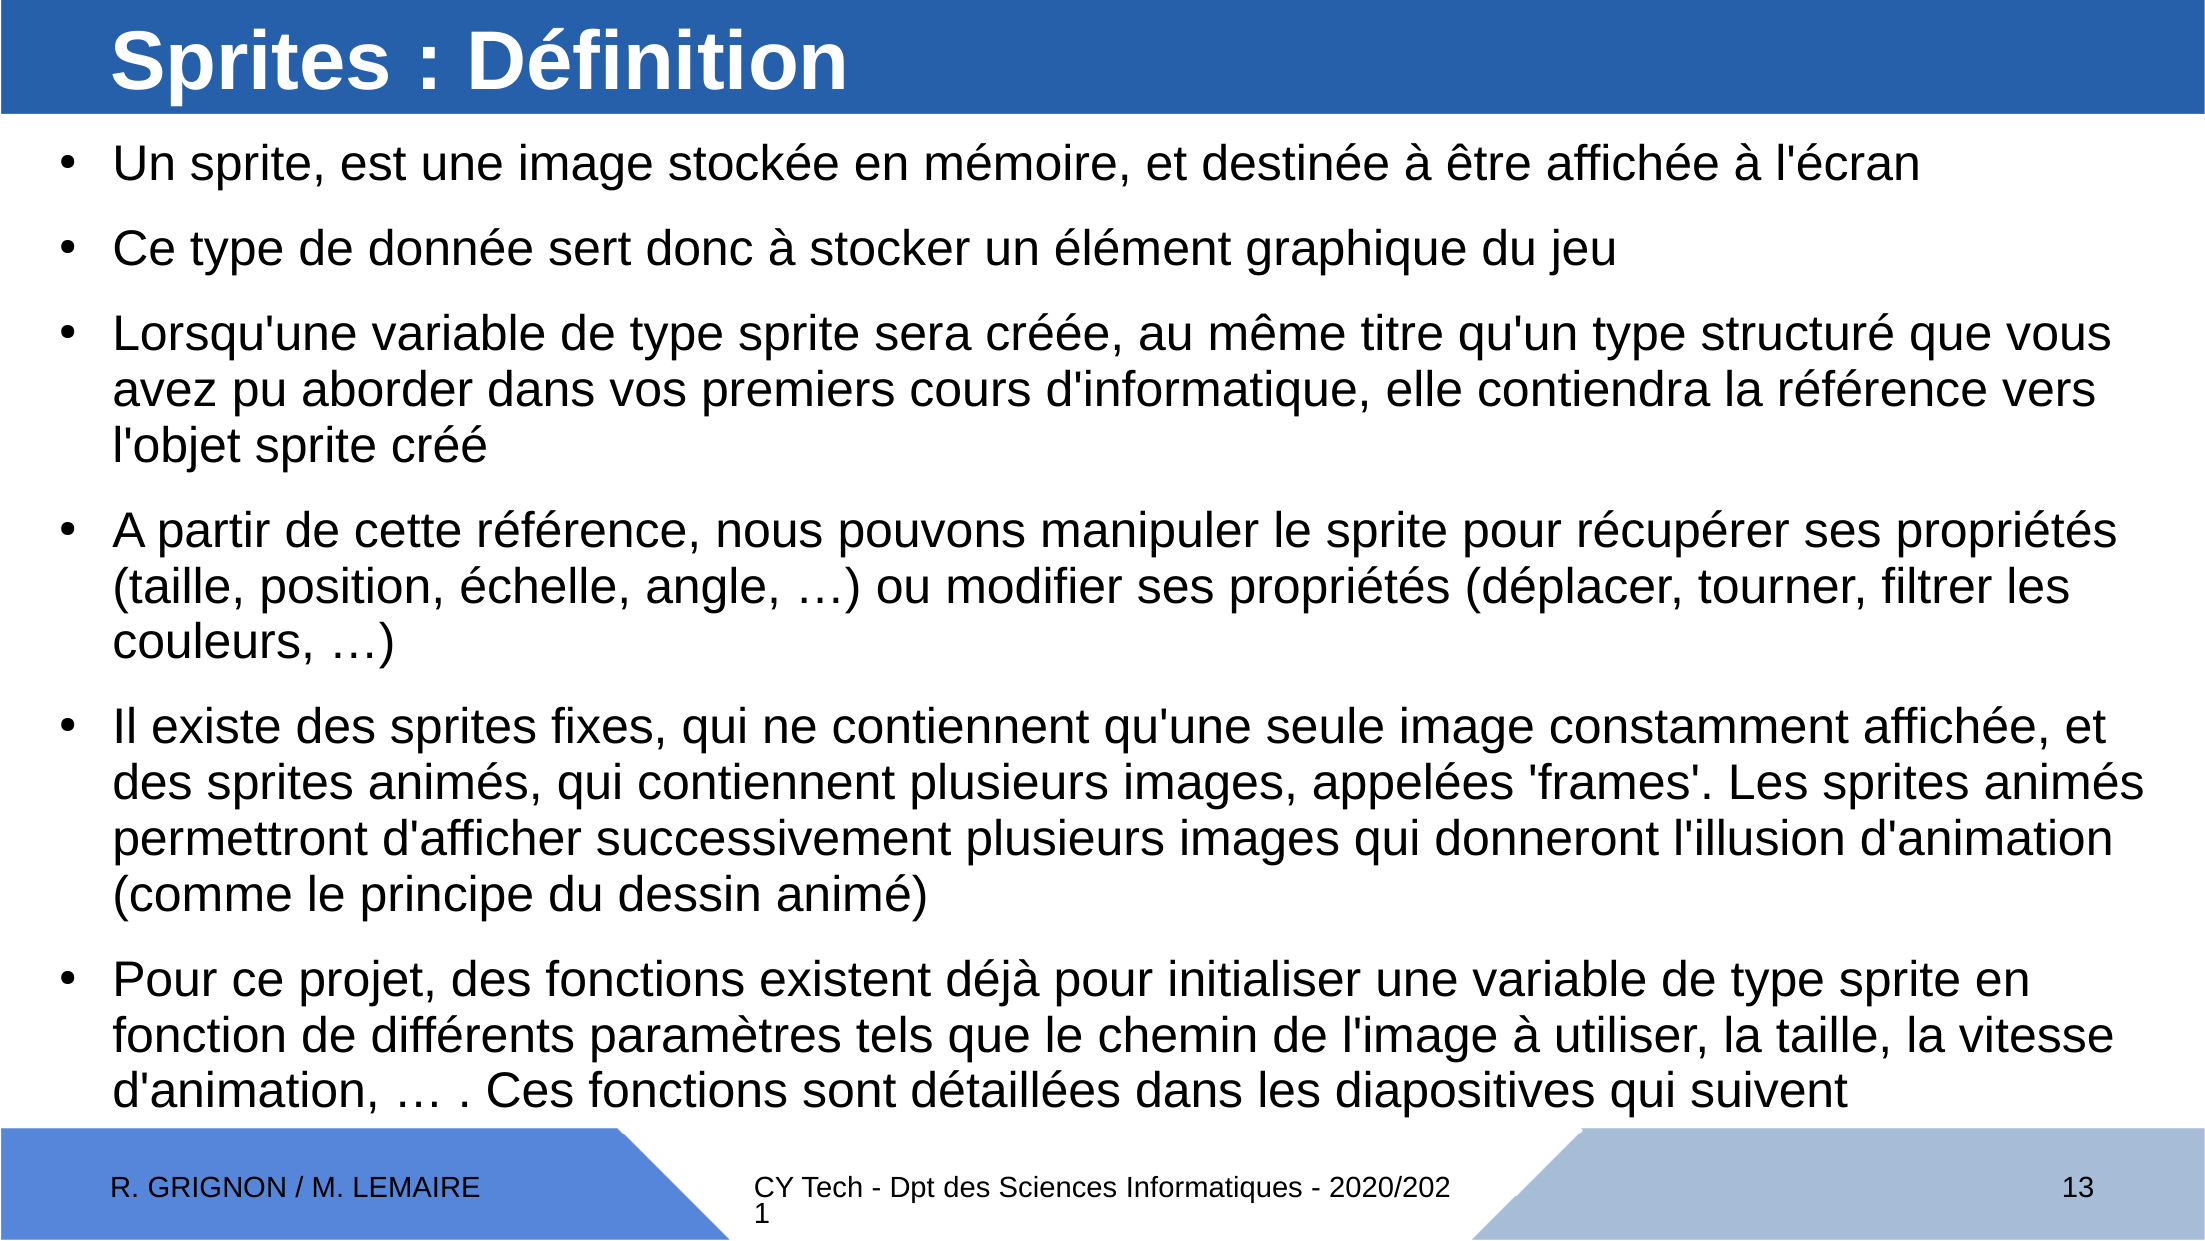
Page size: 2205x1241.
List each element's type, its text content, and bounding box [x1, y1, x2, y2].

title Sprites : Définition [110, 49, 2095, 205]
list Un sprite, est une image stockée en mémoire, et destinée à être affichée à l'écran Ce type de donnée sert donc à stocker un élément graphique du jeu Lorsqu'une variable de type sprite sera créée, au même titre qu'un type structuré que vous avez pu aborder dans vos premiers cours d'informatique, elle contiendra la référence vers l'objet sprite créé A partir de cette référence, nous pouvons manipuler le sprite pour récupérer ses propriétés (taille, position, échelle, angle, …) ou modifier ses propriétés (déplacer, tourner, filtrer les couleurs, …) Il existe des sprites fixes, qui ne contiennent qu'une seule image constamment affichée, et des sprites animés, qui contiennent plusieurs images, appelées 'frames'. Les sprites animés permettront d'afficher successivement plusieurs images qui donneront l'illusion d'animation (comme le principe du dessin animé) Pour ce projet, des fonctions existent déjà pour initialiser une variable de type sprite en fonction de différents paramètres tels que le chemin de l'image à utiliser, la taille, la vitesse d'animation, … . Ces fonctions sont détaillées dans les diapositives qui suivent [41, 205, 2191, 1119]
picture [0, 0, 2205, 1241]
